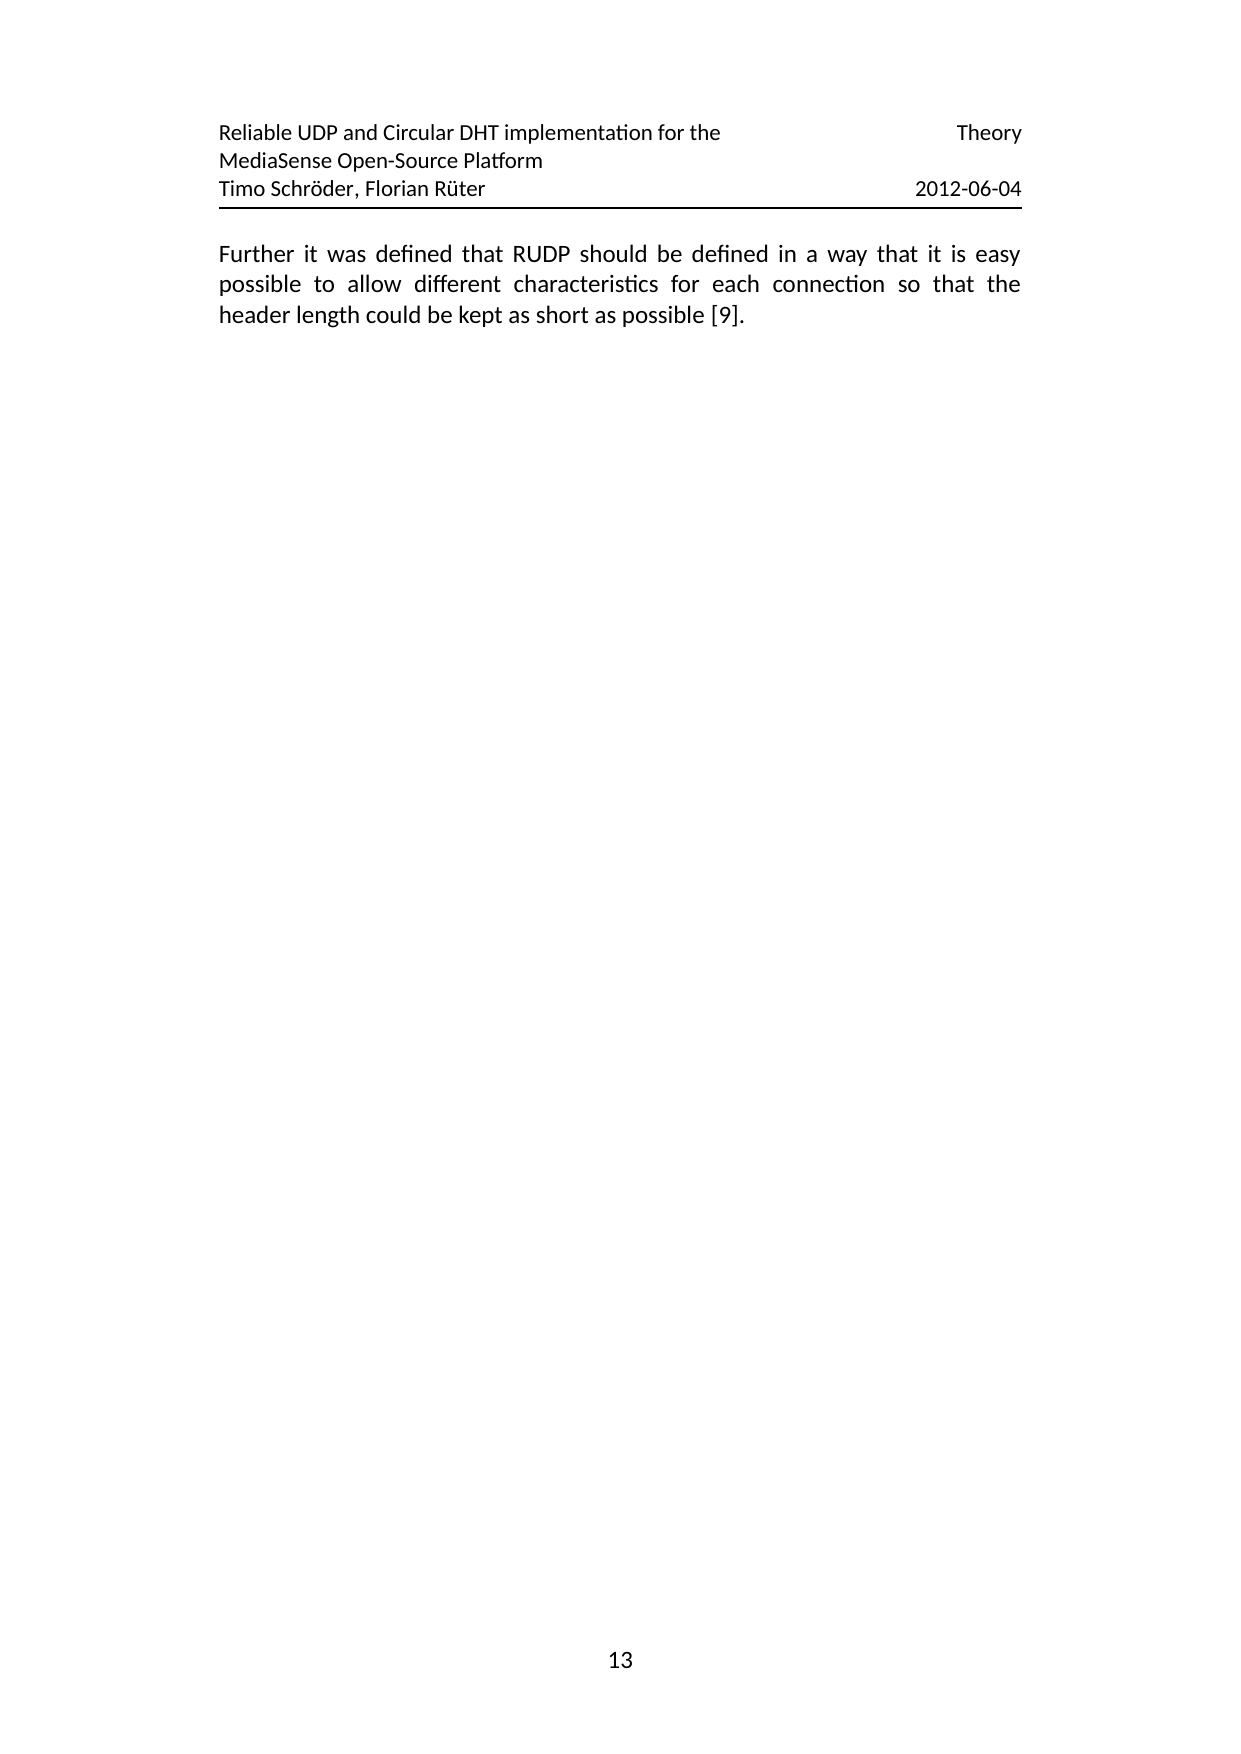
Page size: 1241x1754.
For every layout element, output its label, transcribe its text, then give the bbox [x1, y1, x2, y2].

text Further it was defined that RUDP should be defined in a way that it is easy possible to allow different characteristics for each connection so that the header length could be kept as short as possible [9]. [218, 238, 1022, 329]
